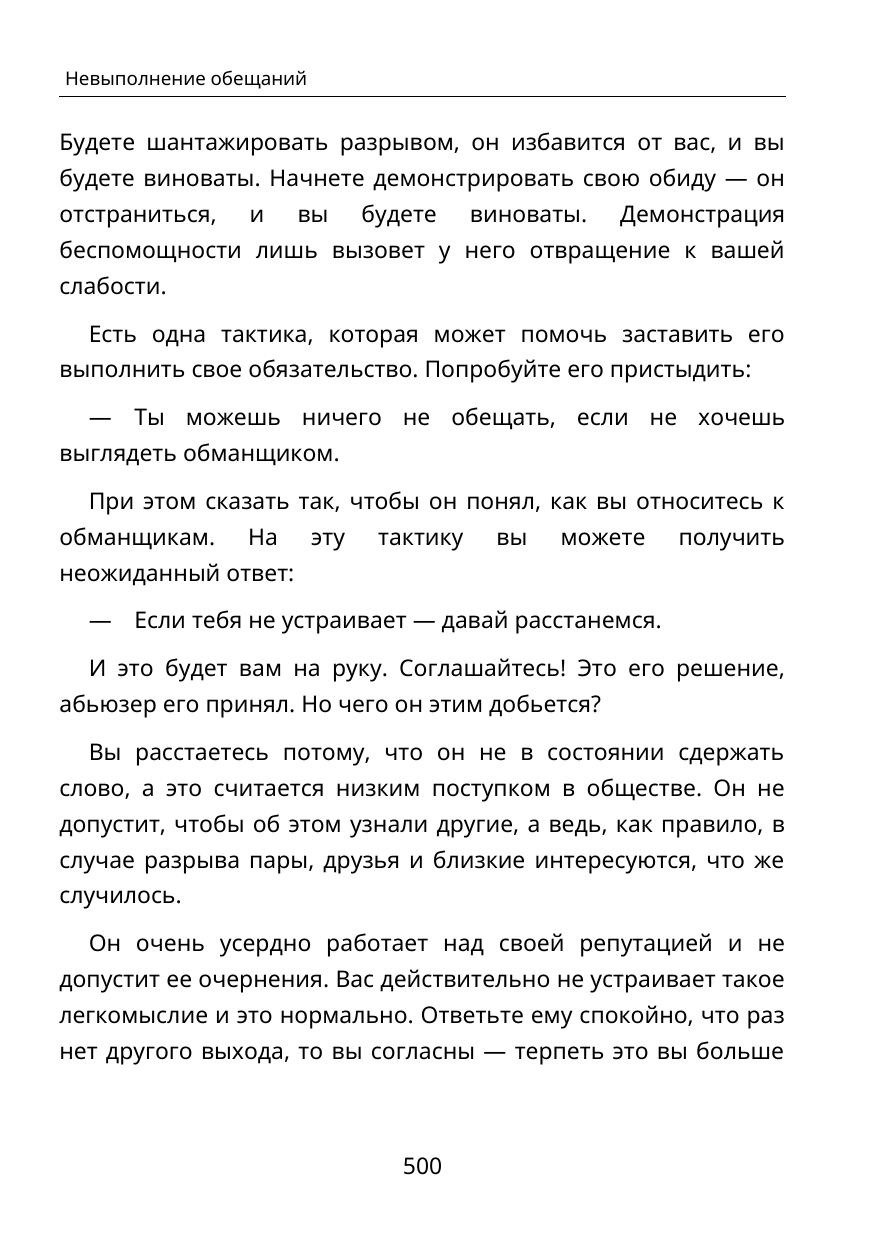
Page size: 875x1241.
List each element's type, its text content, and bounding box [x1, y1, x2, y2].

text При этом сказать так, чтобы он понял, как вы относитесь к обманщикам. На эту тактику вы можете получить неожиданный ответ: [59, 485, 786, 588]
text И это будет вам на руку. Соглашайтесь! Это его решение, абьюзер его принял. Но чего он этим добьется? [59, 652, 786, 719]
text Вы расстаетесь потому, что он не в состоянии сдержать слово, а это считается низким поступком в обществе. Он не допустит, чтобы об этом узнали другие, а ведь, как правило, в случае разрыва пары, друзья и близкие интересуются, что же случилось. [59, 736, 786, 911]
text Будете шантажировать разрывом, он избавится от вас, и вы будете виноваты. Начнете демонстрировать свою обиду — он отстраниться, и вы будете виноваты. Демонстрация беспомощности лишь вызовет у него отвращение к вашей слабости. [59, 126, 786, 301]
list Ты можешь ничего не обещать, если не хочешь выглядеть обманщиком. [59, 401, 786, 468]
text Он очень усердно работает над своей репутацией и не допустит ее очернения. Вас действительно не устраивает такое легкомыслие и это нормально. Ответьте ему спокойно, что раз нет другого выхода, то вы согласны — терпеть это вы больше [59, 927, 786, 1066]
list Если тебя не устраивает — давай расстанемся. [59, 604, 786, 636]
text Есть одна тактика, которая может помочь заставить его выполнить свое обязательство. Попробуйте его пристыдить: [59, 317, 786, 385]
